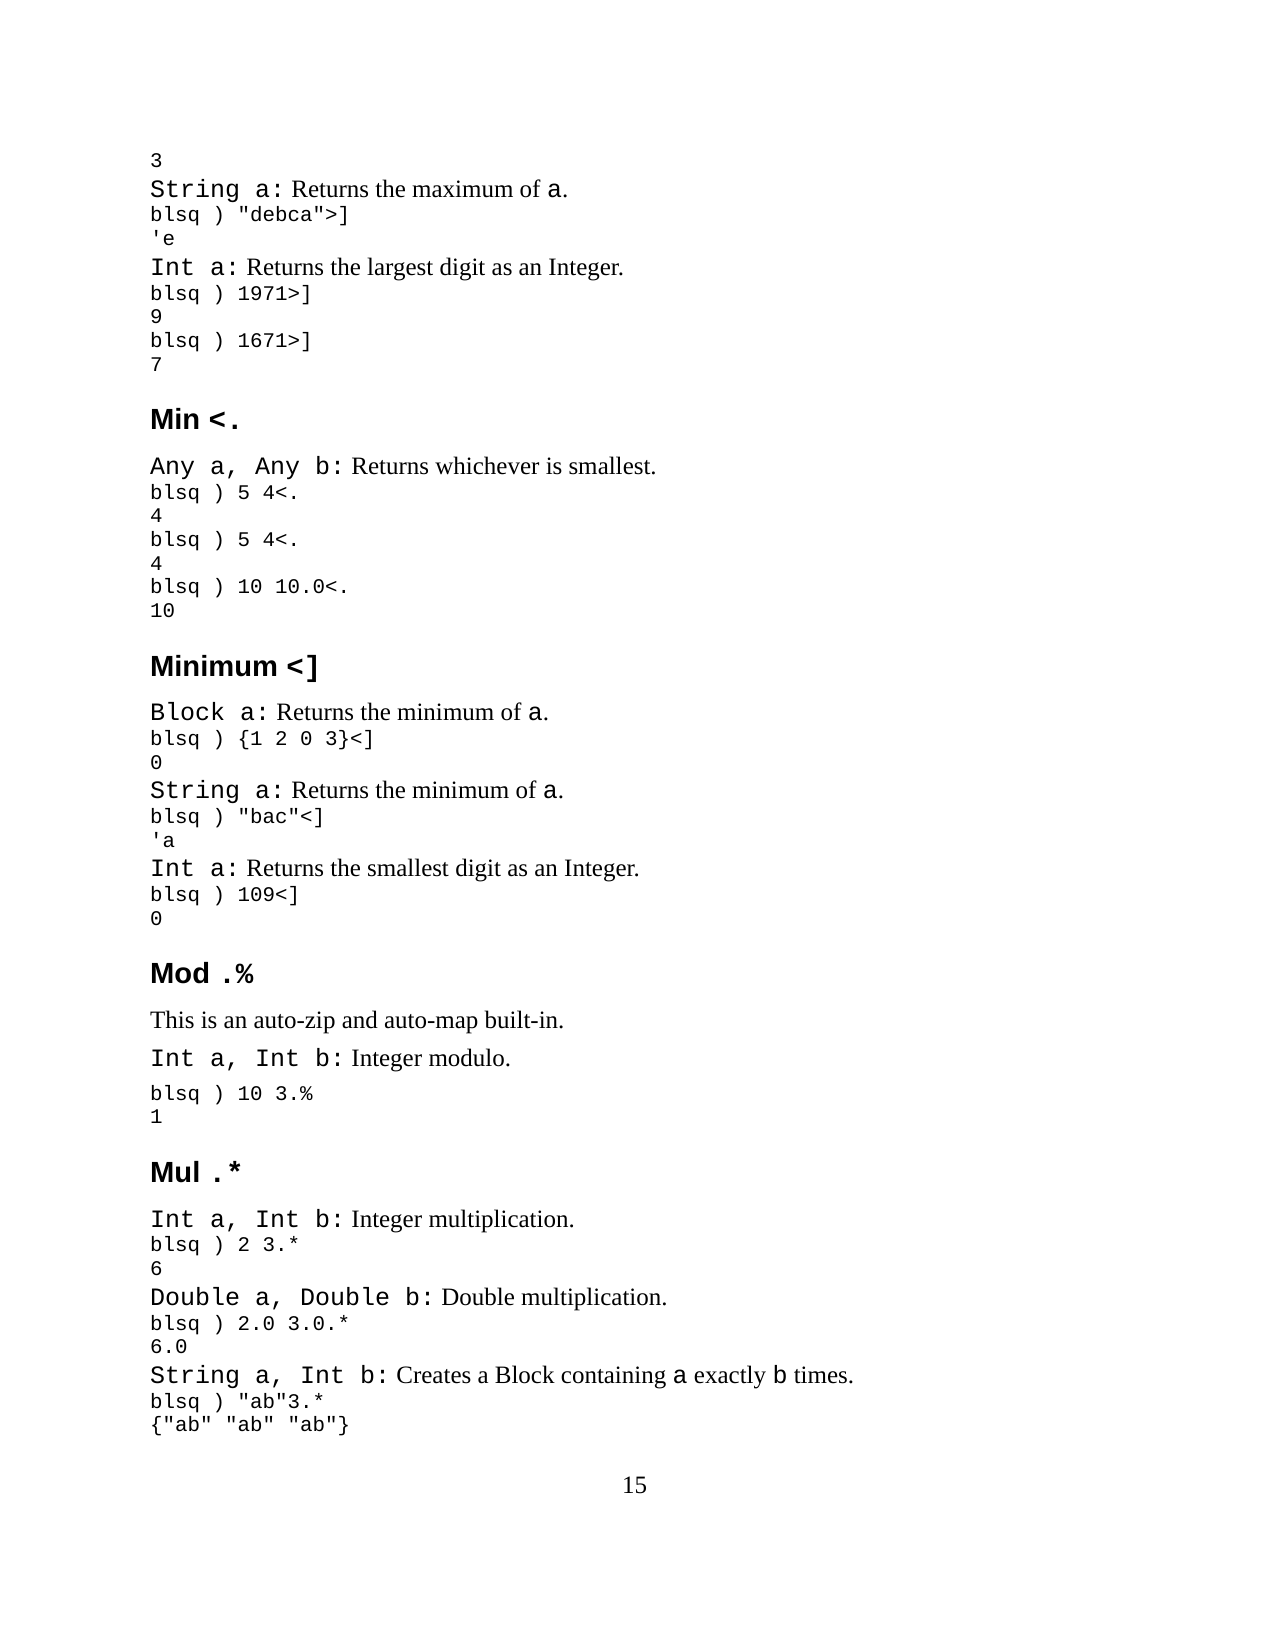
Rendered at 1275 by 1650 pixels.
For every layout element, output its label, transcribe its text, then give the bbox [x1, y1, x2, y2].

text Double a, Double b: Double multiplication. [150, 1282, 1125, 1313]
text 9 [150, 306, 1125, 330]
subtitle Min <. [150, 402, 1125, 438]
text blsq ) "ab"3.* [150, 1391, 1125, 1414]
text 7 [150, 353, 1125, 377]
text Int a: Returns the largest digit as an Integer. [150, 252, 1125, 283]
subtitle Mul .* [150, 1155, 1125, 1191]
text 4 [150, 505, 1125, 529]
text blsq ) 2.0 3.0.* [150, 1313, 1125, 1336]
text String a, Int b: Creates a Block containing a exactly b times. [150, 1360, 1125, 1391]
text blsq ) "bac"<] [150, 806, 1125, 830]
text This is an auto-zip and auto-map built-in. [150, 1005, 1125, 1034]
text blsq ) 1971>] [150, 283, 1125, 306]
text 0 [150, 908, 1125, 932]
text Any a, Any b: Returns whichever is smallest. [150, 451, 1125, 482]
text String a: Returns the minimum of a. [150, 775, 1125, 806]
text blsq ) 10 10.0<. [150, 576, 1125, 600]
text Int a, Int b: Integer multiplication. [150, 1204, 1125, 1234]
text {"ab" "ab" "ab"} [150, 1414, 1125, 1438]
text 1 [150, 1106, 1125, 1130]
text Int a, Int b: Integer modulo. [150, 1043, 1125, 1074]
text blsq ) {1 2 0 3}<] [150, 728, 1125, 752]
text String a: Returns the maximum of a. [150, 174, 1125, 204]
text blsq ) 10 3.% [150, 1083, 1125, 1106]
text blsq ) "debca">] [150, 204, 1125, 228]
text Int a: Returns the smallest digit as an Integer. [150, 853, 1125, 884]
text 4 [150, 553, 1125, 576]
text 0 [150, 752, 1125, 775]
text 'a [150, 830, 1125, 853]
text 6.0 [150, 1336, 1125, 1360]
text blsq ) 1671>] [150, 330, 1125, 353]
text 3 [150, 150, 1125, 174]
text 10 [150, 600, 1125, 623]
text blsq ) 2 3.* [150, 1234, 1125, 1258]
text Block a: Returns the minimum of a. [150, 697, 1125, 728]
text blsq ) 5 4<. [150, 482, 1125, 505]
subtitle Mod .% [150, 957, 1125, 993]
subtitle Minimum <] [150, 648, 1125, 685]
text 6 [150, 1258, 1125, 1282]
text blsq ) 109<] [150, 884, 1125, 908]
text 'e [150, 228, 1125, 252]
text blsq ) 5 4<. [150, 529, 1125, 553]
